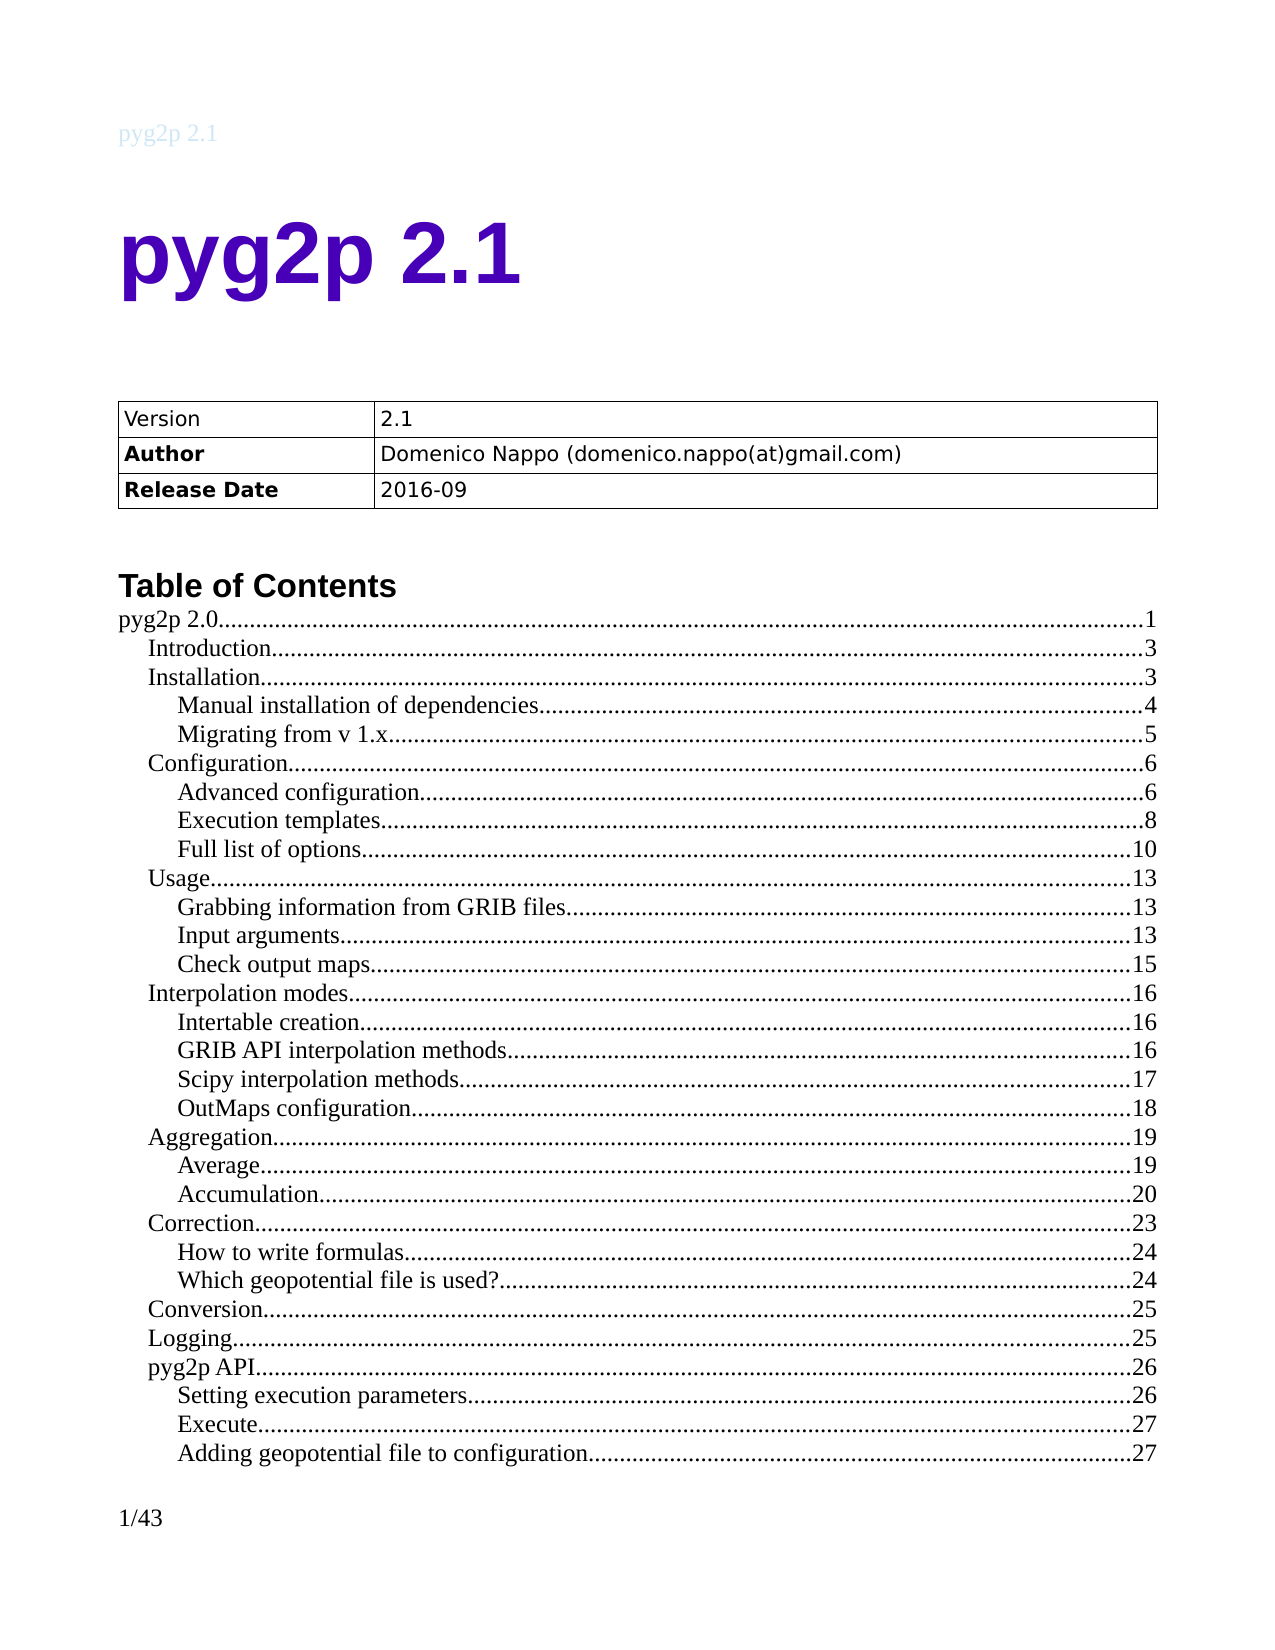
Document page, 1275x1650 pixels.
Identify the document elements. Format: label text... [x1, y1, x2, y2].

text Check output maps 15 [177, 949, 1157, 978]
text Installation 3 [148, 662, 1157, 691]
text Correction 23 [148, 1208, 1157, 1237]
text Manual installation of dependencies 4 [177, 691, 1157, 719]
text Full list of options 10 [177, 834, 1157, 863]
text How to write formulas 24 [177, 1237, 1157, 1266]
table_cell 2016-09 [375, 474, 1157, 508]
text Interpolation modes 16 [148, 978, 1157, 1007]
text Execution templates 8 [177, 806, 1157, 834]
text Adding geopotential file to configuration 27 [177, 1438, 1157, 1467]
text Grabbing information from GRIB files. 13 [177, 892, 1157, 921]
text Which geopotential file is used? 24 [177, 1266, 1157, 1294]
text Usage 13 [148, 863, 1157, 892]
text Intertable creation 16 [177, 1007, 1157, 1036]
text Input arguments 13 [177, 921, 1157, 949]
text Conversion 25 [148, 1294, 1157, 1323]
table_header 2.1 [375, 402, 1157, 437]
subtitle Table of Contents [118, 566, 1157, 604]
text Setting execution parameters 26 [177, 1381, 1157, 1409]
text Logging 25 [148, 1323, 1157, 1352]
text GRIB API interpolation methods 16 [177, 1036, 1157, 1064]
text Advanced configuration 6 [177, 777, 1157, 806]
text Configuration 6 [148, 748, 1157, 777]
text pyg2p API 26 [148, 1352, 1157, 1381]
table_header Version [119, 402, 374, 437]
table_cell Domenico Nappo (domenico.nappo(at)gmail.com) [375, 438, 1157, 472]
text OutMaps configuration 18 [177, 1093, 1157, 1122]
text Average 19 [177, 1151, 1157, 1179]
text Execute 27 [177, 1409, 1157, 1438]
text Accumulation 20 [177, 1179, 1157, 1208]
text Introduction 3 [148, 633, 1157, 662]
text Scipy interpolation methods 17 [177, 1064, 1157, 1093]
table_cell Author [119, 438, 374, 472]
subtitle pyg2p 2.1 [118, 201, 1157, 302]
text Migrating from v 1.x 5 [177, 719, 1157, 748]
text Aggregation 19 [148, 1122, 1157, 1151]
table_cell Release Date [119, 474, 374, 508]
text pyg2p 2.0 1 [118, 604, 1157, 633]
